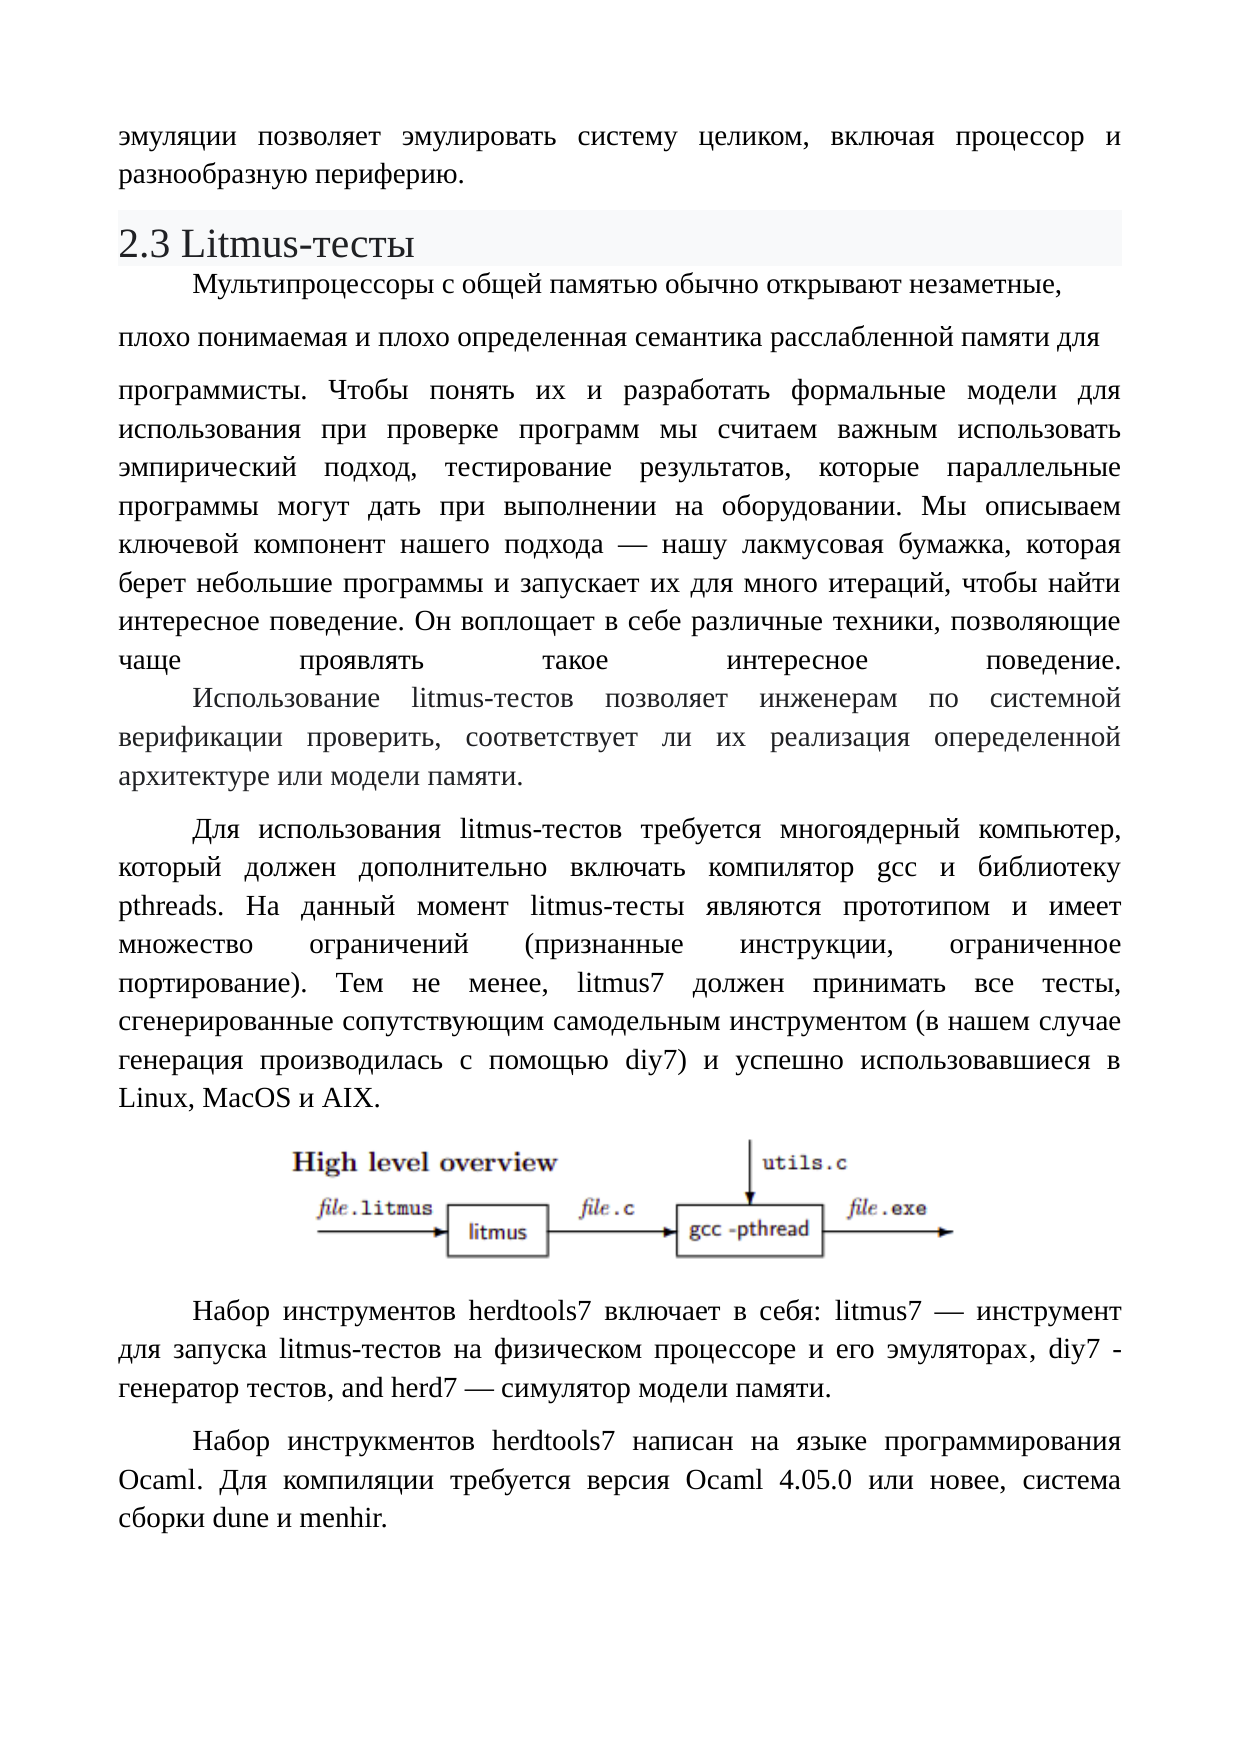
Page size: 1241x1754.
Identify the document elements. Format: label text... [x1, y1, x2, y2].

text Набор инструкментов herdtools7 написан на языке программирования Ocaml. Для компиляции требуется версия Ocaml 4.05.0 или новее, система сборки dune и menhir. [118, 1423, 1122, 1534]
text Мультипроцессоры с общей памятью обычно открывают незаметные, [118, 266, 1122, 299]
text программисты. Чтобы понять их и разработать формальные модели для использования при проверке программ мы считаем важным использовать эмпирический подход, тестирование результатов, которые параллельные программы могут дать при выполнении на оборудовании. Мы описываем ключевой компонент нашего подхода — нашу лакмусовая бумажка, которая берет небольшие программы и запускает их для много итераций, чтобы найти интересное поведение. Он воплощает в себе различные техники, позволяющие чаще проявлять такое интересное поведение. Использование litmus-тестов позволяет инженерам по системной верификации проверить, соответствует ли их реализация опеределенной архитектуре или модели памяти. [118, 372, 1122, 791]
text Набор инструментов herdtools7 включает в себя: litmus7 — инструмент для запуска litmus-тестов на физическом процессоре и его эмуляторах, diy7 - генератор тестов, and herd7 — симулятор модели памяти. [118, 1293, 1122, 1404]
text 2.3 Litmus-тесты [118, 210, 1122, 266]
picture [276, 1133, 964, 1271]
text плохо понимаемая и плохо определенная семантика расслабленной памяти для [118, 319, 1122, 353]
text эмуляции позволяет эмулировать систему целиком, включая процессор и разнообразную периферию. [118, 118, 1122, 190]
text Для использования litmus-тестов требуется многоядерный компьютер, который должен дополнительно включать компилятор gcc и библиотеку pthreads. На данный момент litmus-тесты являются прототипом и имеет множество ограничений (признанные инструкции, ограниченное портирование). Тем не менее, litmus7 должен принимать все тесты, сгенерированные сопутствующим самодельным инструментом (в нашем случае генерация производилась с помощью diy7) и успешно использовавшиеся в Linux, MacOS и AIX. [118, 811, 1122, 1114]
